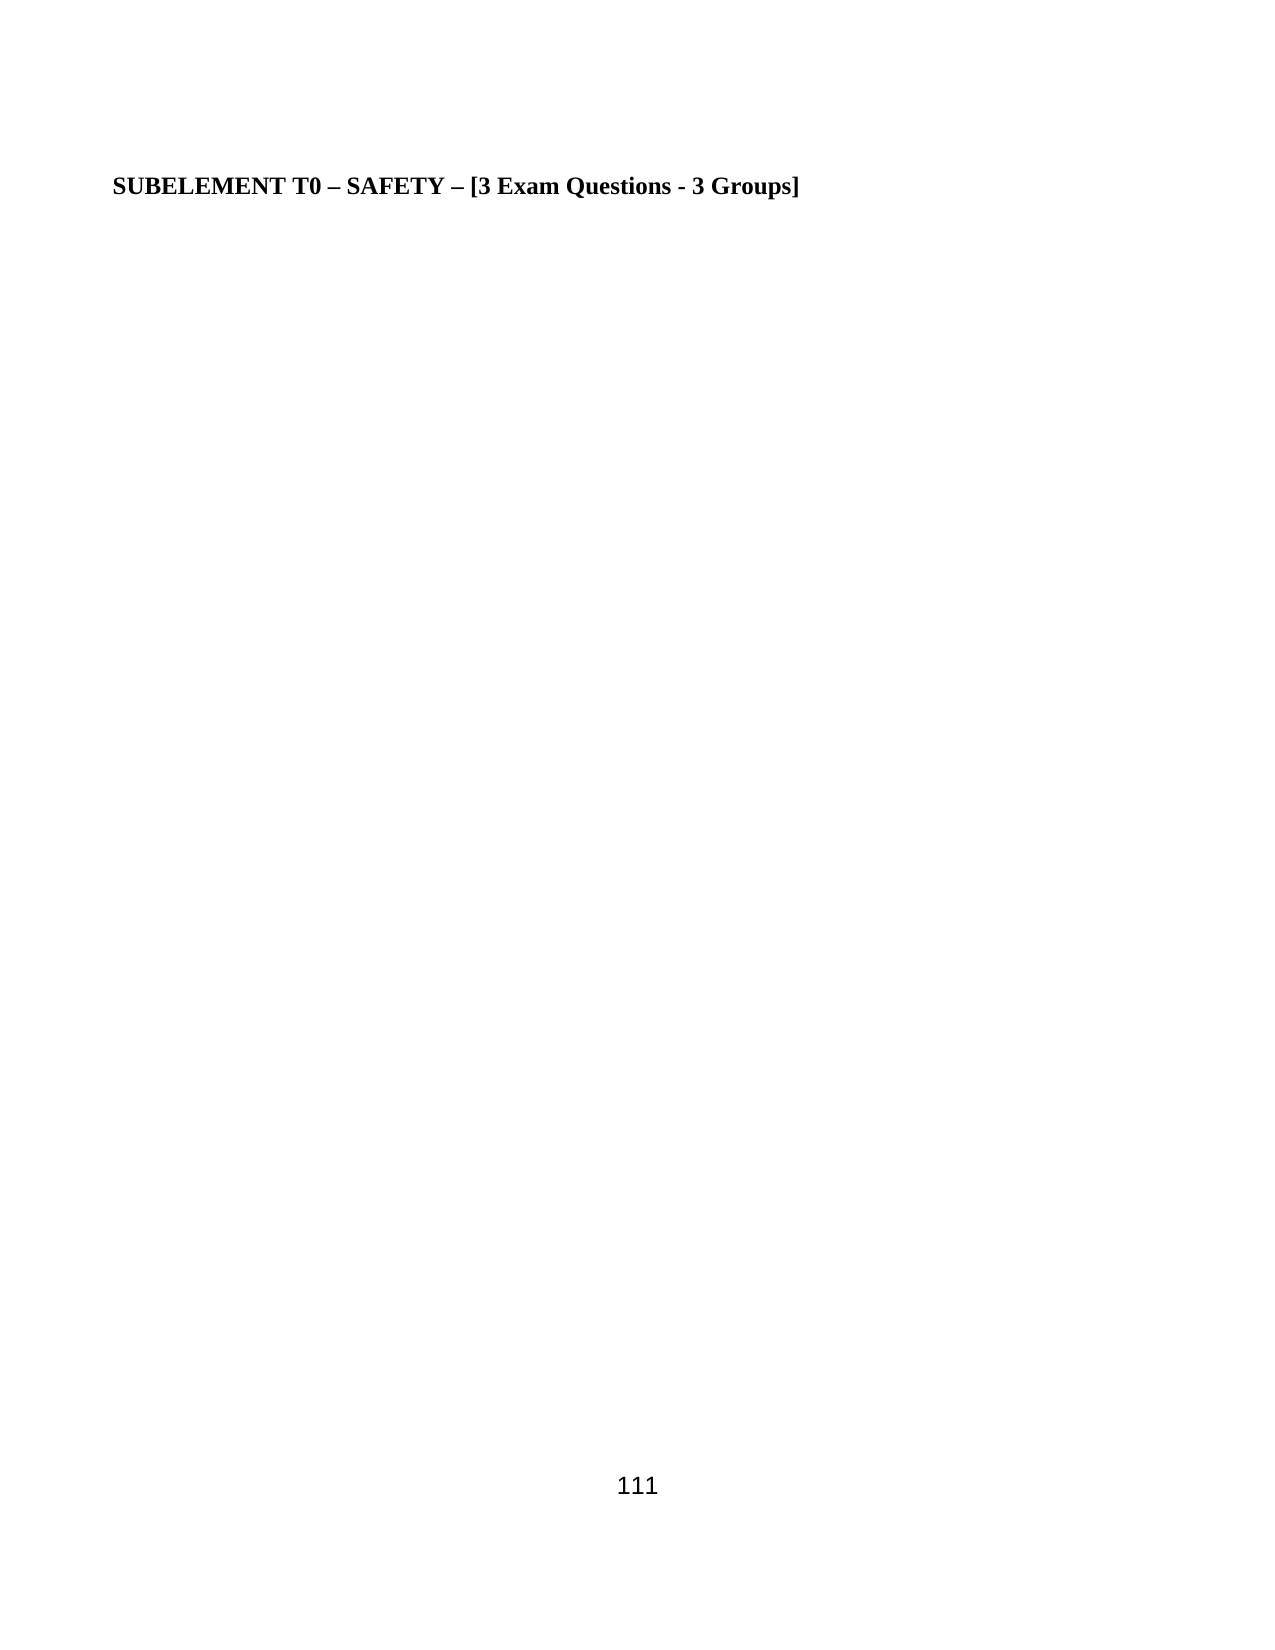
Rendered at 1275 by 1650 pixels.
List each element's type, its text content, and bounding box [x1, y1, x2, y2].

subtitle SUBELEMENT T0 – SAFETY – [3 Exam Questions - 3 Groups] [112, 171, 1162, 200]
